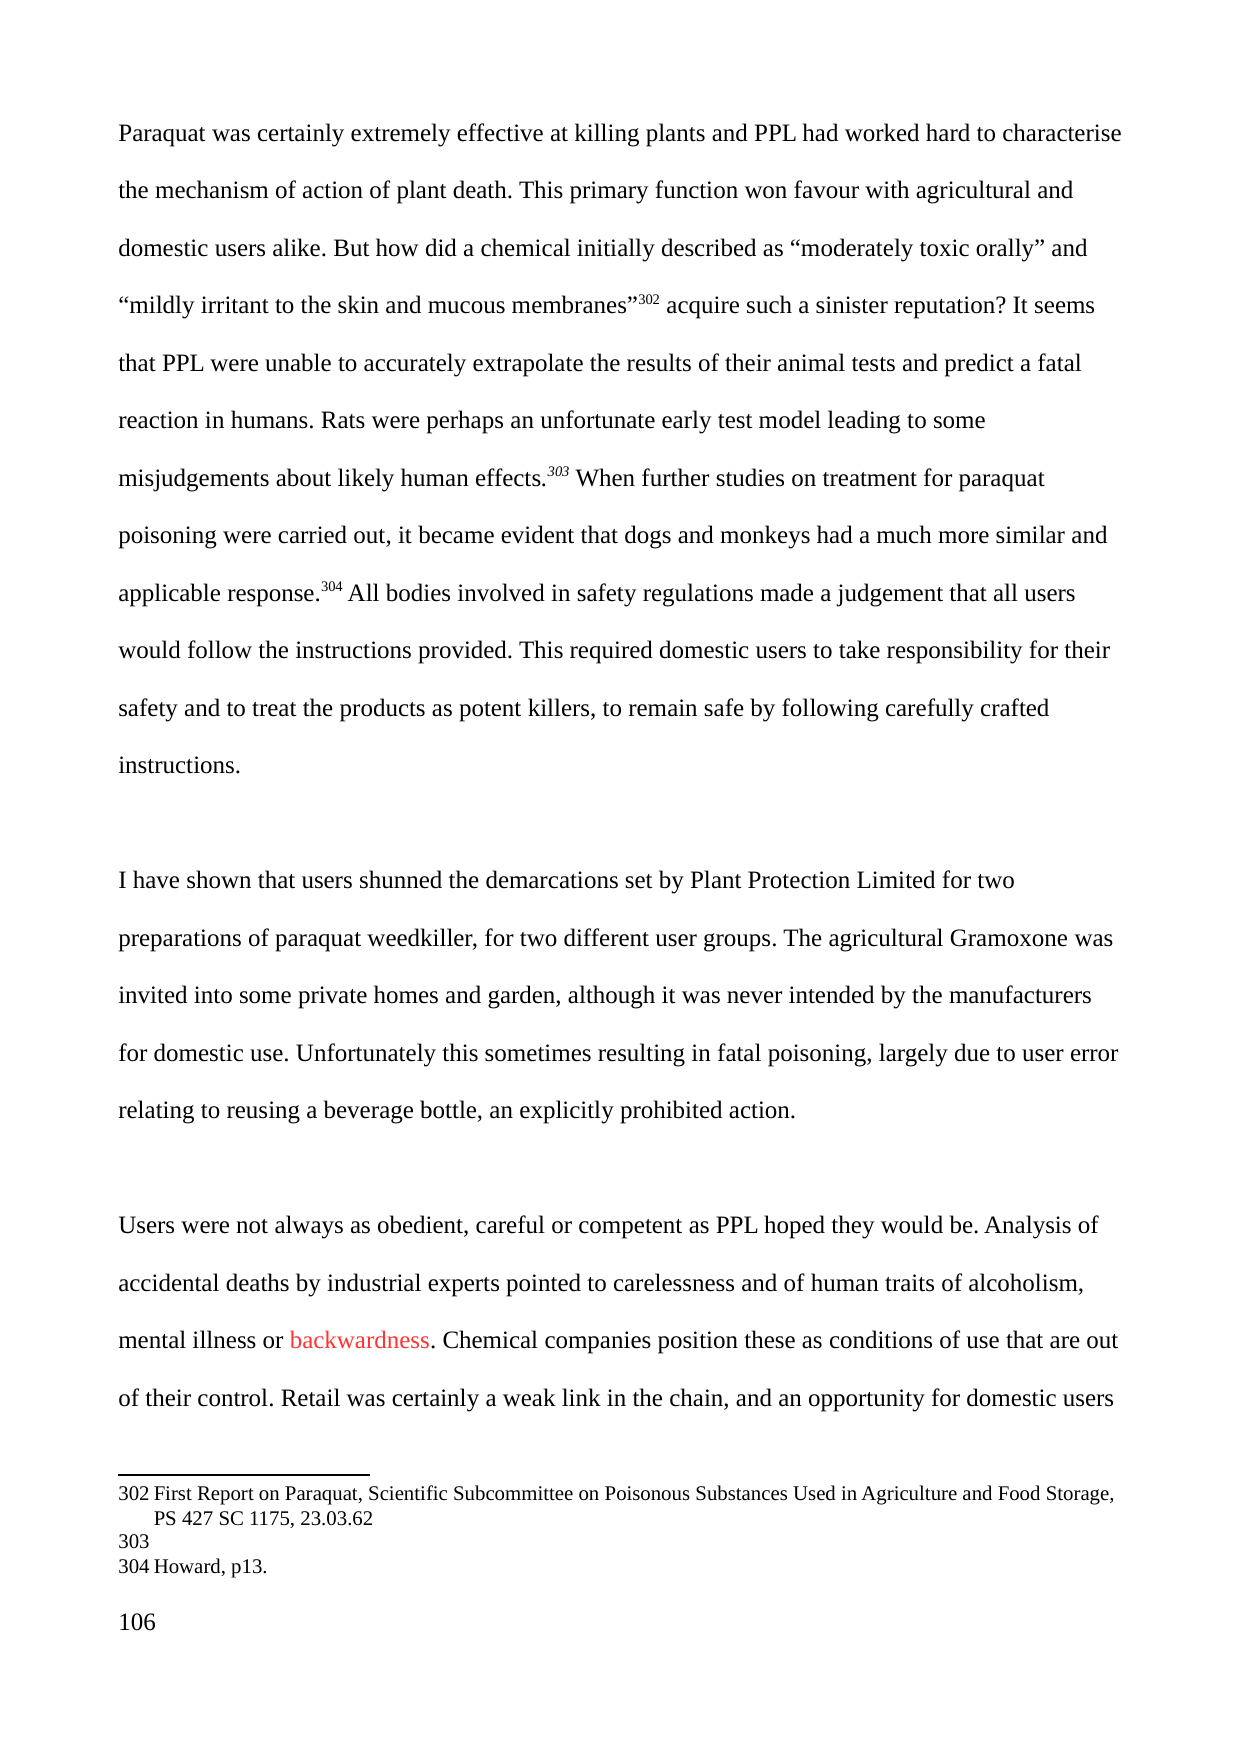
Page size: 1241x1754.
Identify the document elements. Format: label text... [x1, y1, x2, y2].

text Paraquat was certainly extremely effective at killing plants and PPL had worked hard to characterise the mechanism of action of plant death. This primary function won favour with agricultural and domestic users alike. But how did a chemical initially described as “moderately toxic orally” and “mildly irritant to the skin and mucous membranes” acquire such a sinister reputation? It seems that PPL were unable to accurately extrapolate the results of their animal tests and predict a fatal reaction in humans. Rats were perhaps an unfortunate early test model leading to some misjudgements about likely human effects. When further studies on treatment for paraquat poisoning were carried out, it became evident that dogs and monkeys had a much more similar and applicable response. All bodies involved in safety regulations made a judgement that all users would follow the instructions provided. This required domestic users to take responsibility for their safety and to treat the products as potent killers, to remain safe by following carefully crafted instructions. [118, 118, 1122, 779]
text First Report on Paraquat, Scientific Subcommittee on Poisonous Substances Used in Agriculture and Food Storage, PS 427 SC 1175, 23.03.62 [118, 1481, 1122, 1529]
text Users were not always as obedient, careful or competent as PPL hoped they would be. Analysis of accidental deaths by industrial experts pointed to carelessness and of human traits of alcoholism, mental illness or backwardness. Chemical companies position these as conditions of use that are out of their control. Retail was certainly a weak link in the chain, and an opportunity for domestic users [118, 1211, 1122, 1412]
text Howard, p13. [118, 1553, 1122, 1578]
text I have shown that users shunned the demarcations set by Plant Protection Limited for two preparations of paraquat weedkiller, for two different user groups. The agricultural Gramoxone was invited into some private homes and garden, although it was never intended by the manufacturers for domestic use. Unfortunately this sometimes resulting in fatal poisoning, largely due to user error relating to reusing a beverage bottle, an explicitly prohibited action. [118, 866, 1122, 1124]
